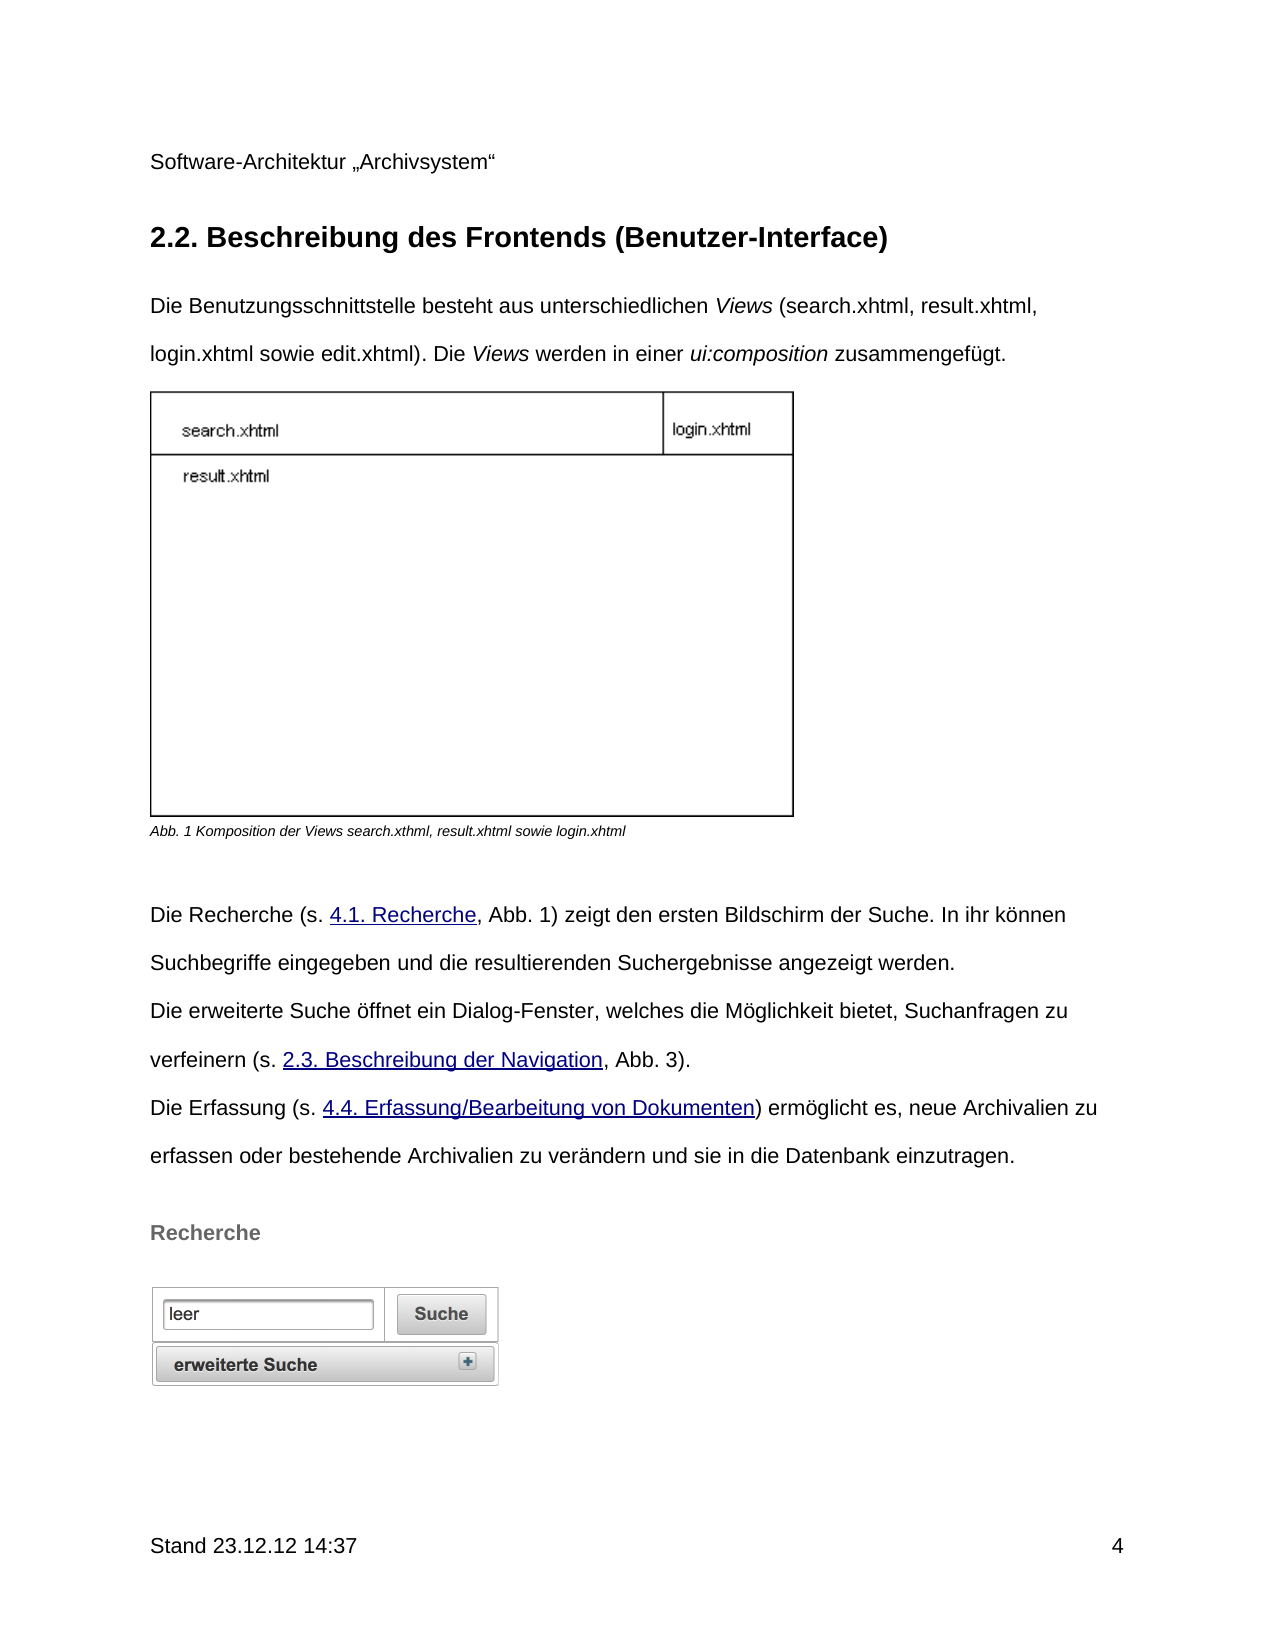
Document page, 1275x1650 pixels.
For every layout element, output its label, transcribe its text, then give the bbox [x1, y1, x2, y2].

picture [151, 1286, 500, 1388]
text Abb. 1 Komposition der Views search.xthml, result.xhtml sowie login.xhtml [150, 823, 1125, 851]
subtitle 2.2. Beschreibung des Frontends (Benutzer-Interface) [150, 221, 1125, 277]
subtitle Recherche [150, 1221, 1125, 1263]
text Die Benutzungsschnittstelle besteht aus unterschiedlichen Views (search.xhtml, result.xhtml, login.xhtml sowie edit.xhtml). Die Views werden in einer ui:composition zusammengefügt. [150, 294, 1125, 384]
text Die erweiterte Suche öffnet ein Dialog-Fenster, welches die Möglichkeit bietet, Suchanfragen zu verfeinern (s. 2.3. Beschreibung der Navigation, Abb. 3). [150, 999, 1125, 1089]
picture [150, 390, 794, 817]
text Die Recherche (s. 4.1. Recherche, Abb. 1) zeigt den ersten Bildschirm der Suche. In ihr können Suchbegriffe eingegeben und die resultierenden Suchergebnisse angezeigt werden. [150, 903, 1125, 993]
text Die Erfassung (s. 4.4. Erfassung/Bearbeitung von Dokumenten) ermöglicht es, neue Archivalien zu erfassen oder bestehende Archivalien zu verändern und sie in die Datenbank einzutragen. [150, 1096, 1125, 1186]
